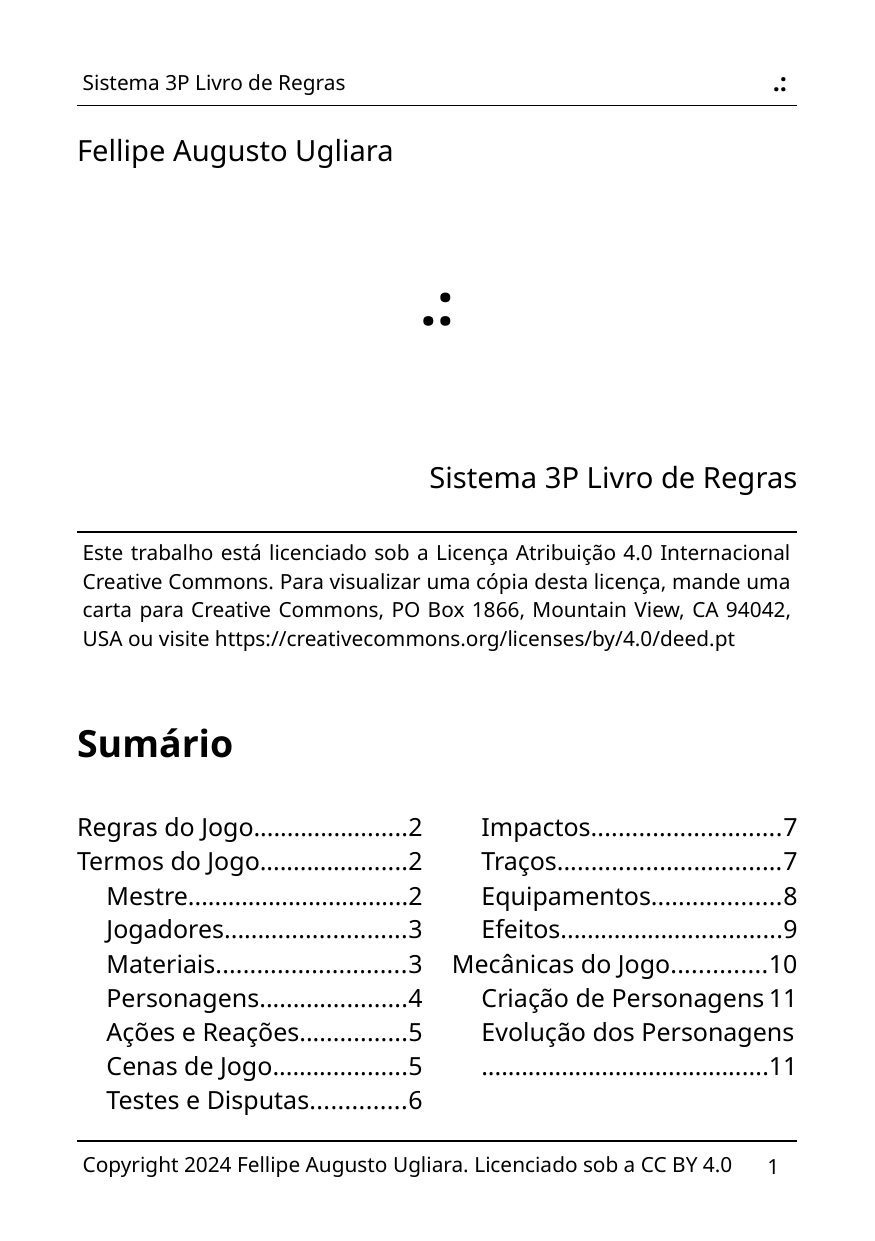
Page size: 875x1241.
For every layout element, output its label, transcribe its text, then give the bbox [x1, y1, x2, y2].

text Evolução dos Personagens 11 [481, 1014, 797, 1082]
text Testes e Disputas 6 [106, 1082, 422, 1117]
text Ações e Reações 5 [106, 1014, 422, 1048]
subtitle Sumário [77, 717, 797, 797]
text Personagens 4 [106, 980, 422, 1014]
text Equipamentos 8 [481, 878, 797, 912]
text Criação de Personagens 11 [481, 980, 797, 1014]
text Termos do Jogo 2 [77, 844, 422, 878]
text Cenas de Jogo 5 [106, 1048, 422, 1082]
text Regras do Jogo 2 [77, 810, 422, 844]
text Jogadores 3 [106, 912, 422, 946]
text Efeitos 9 [481, 912, 797, 946]
title .: [77, 263, 797, 342]
text Sistema 3P Livro de Regras [77, 457, 797, 497]
text Mecânicas do Jogo 10 [452, 946, 797, 980]
text Materiais 3 [106, 946, 422, 980]
text Impactos 7 [481, 810, 797, 844]
text Fellipe Augusto Ugliara [77, 130, 797, 170]
text Mestre 2 [106, 878, 422, 912]
text Traços 7 [481, 844, 797, 878]
table_header Este trabalho está licenciado sob a Licença Atribuição 4.0 Internacional Creative Commons. Para visualizar uma cópia desta licença, mande uma carta para Creative Commons, PO Box 1866, Mountain View, CA 94042, USA ou visite https://creativecommons.org/licenses/by/4.0/deed.pt [77, 533, 797, 658]
